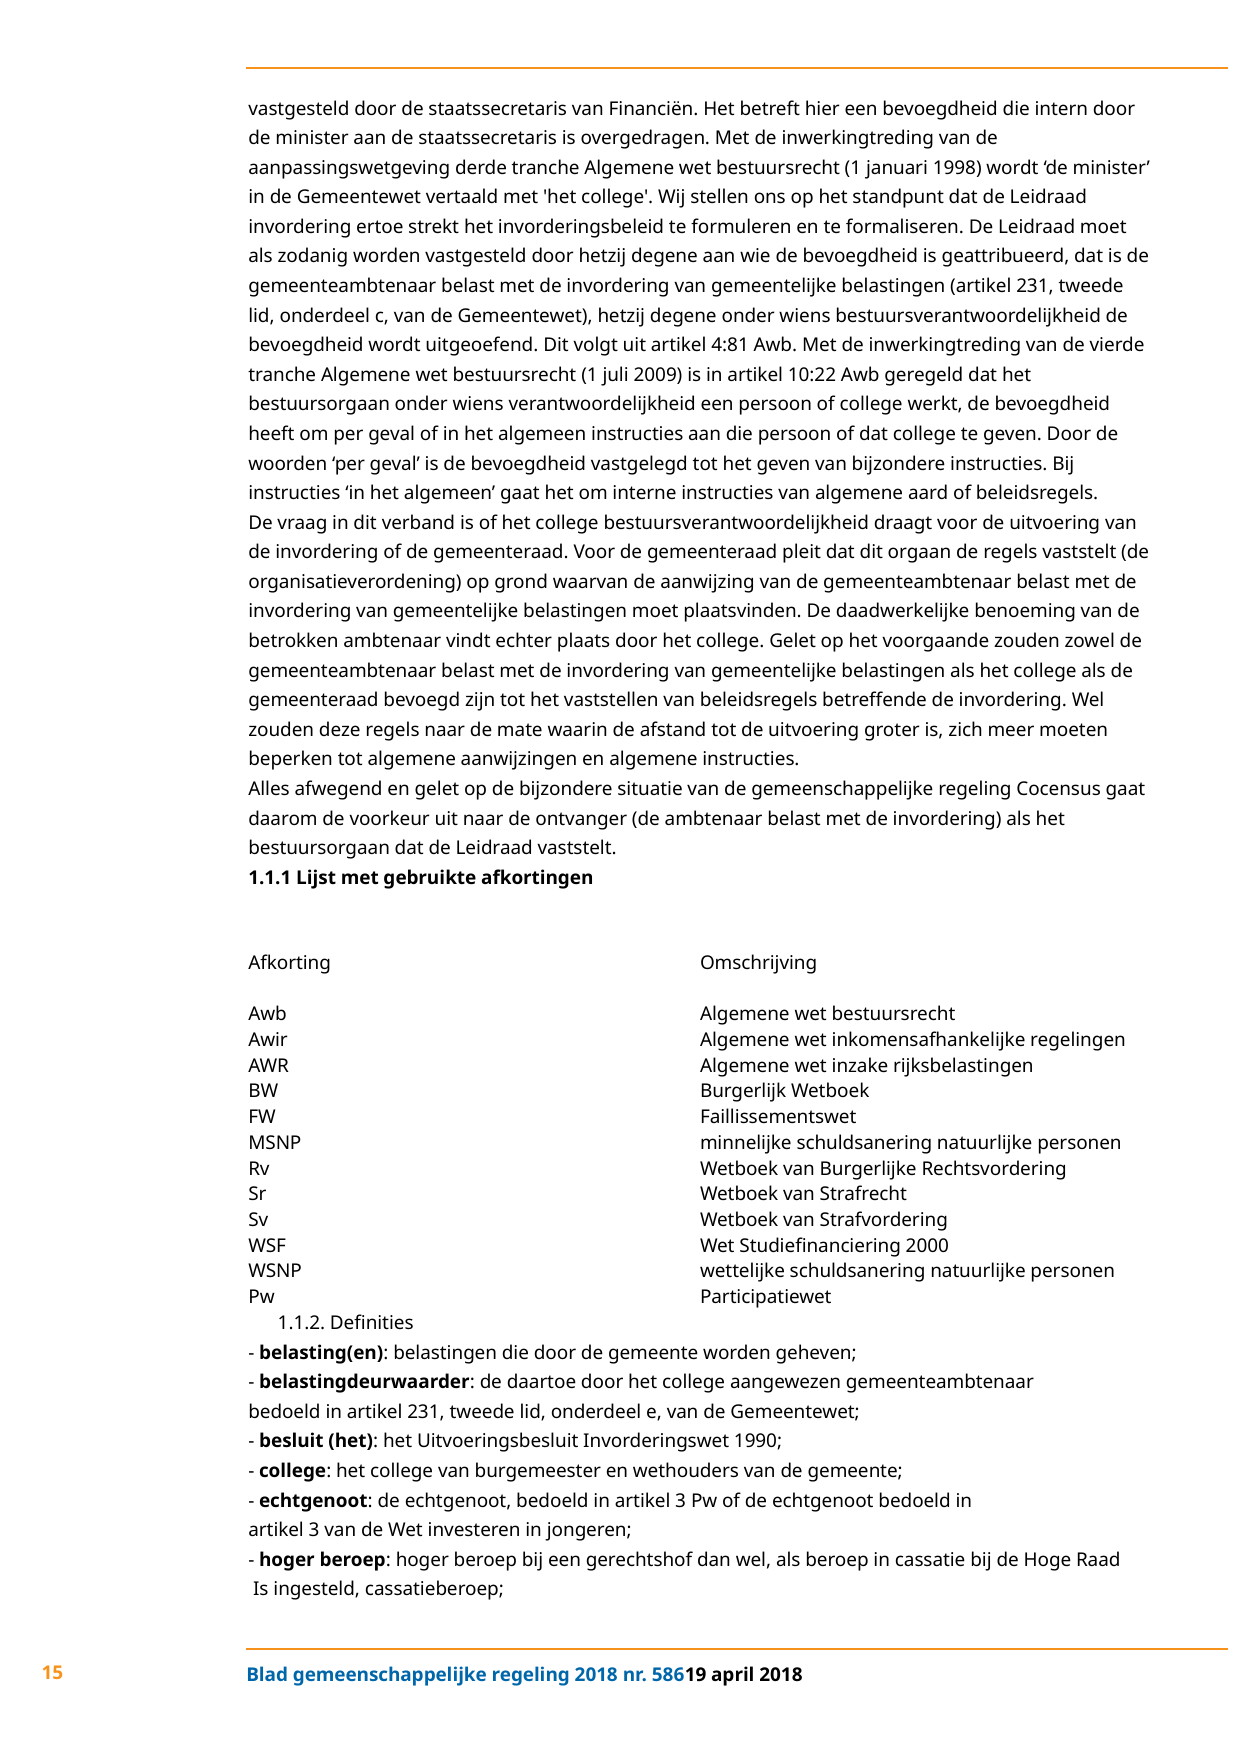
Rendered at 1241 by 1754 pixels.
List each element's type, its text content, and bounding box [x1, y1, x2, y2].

table_cell Sr [248, 1181, 700, 1206]
text Alles afwegend en gelet op de bijzondere situatie van de gemeenschappelijke regeling Cocensus gaat daarom de voorkeur uit naar de ontvanger (de ambtenaar belast met de invordering) als het bestuursorgaan dat de Leidraad vaststelt. [248, 775, 1152, 860]
text 1.1.1 Lijst met gebruikte afkortingen [248, 864, 1152, 890]
table_cell MSNP [248, 1129, 700, 1155]
text artikel 3 van de Wet investeren in jongeren; [248, 1516, 1152, 1542]
table_cell Rv [248, 1155, 700, 1181]
table_cell Awir [248, 1026, 700, 1052]
table_cell Sv [248, 1206, 700, 1232]
table_cell AWR [248, 1052, 700, 1078]
table_header Algemene wet bestuursrecht [700, 1000, 1152, 1026]
text - college: het college van burgemeester en wethouders van de gemeente; [248, 1457, 1152, 1483]
table_cell Burgerlijk Wetboek [700, 1078, 1152, 1103]
table_cell Algemene wet inkomensafhankelijke regelingen [700, 1026, 1152, 1052]
table_header Afkorting [248, 949, 700, 975]
table_cell Wetboek van Strafvordering [700, 1206, 1152, 1232]
text - echtgenoot: de echtgenoot, bedoeld in artikel 3 Pw of de echtgenoot bedoeld in [248, 1487, 1152, 1512]
table_cell Wet Studiefinanciering 2000 [700, 1232, 1152, 1258]
text 1.1.2. Definities [248, 1309, 1152, 1335]
text vastgesteld door de staatssecretaris van Financiën. Het betreft hier een bevoegdheid die intern door de minister aan de staatssecretaris is overgedragen. Met de inwerkingtreding van de aanpassingswetgeving derde tranche Algemene wet bestuursrecht (1 januari 1998) wordt ‘de minister’ in de Gemeentewet vertaald met 'het college'. Wij stellen ons op het standpunt dat de Leidraad invordering ertoe strekt het invorderingsbeleid te formuleren en te formaliseren. De Leidraad moet als zodanig worden vastgesteld door hetzij degene aan wie de bevoegdheid is geattribueerd, dat is de gemeenteambtenaar belast met de invordering van gemeentelijke belastingen (artikel 231, tweede lid, onderdeel c, van de Gemeentewet), hetzij degene onder wiens bestuursverantwoordelijkheid de bevoegdheid wordt uitgeoefend. Dit volgt uit artikel 4:81 Awb. Met de inwerkingtreding van de vierde tranche Algemene wet bestuursrecht (1 juli 2009) is in artikel 10:22 Awb geregeld dat het bestuursorgaan onder wiens verantwoordelijkheid een persoon of college werkt, de bevoegdheid heeft om per geval of in het algemeen instructies aan die persoon of dat college te geven. Door de woorden ‘per geval’ is de bevoegdheid vastgelegd tot het geven van bijzondere instructies. Bij instructies ‘in het algemeen’ gaat het om interne instructies van algemene aard of beleidsregels. [248, 95, 1152, 505]
table_cell WSF [248, 1232, 700, 1258]
table_cell Faillissementswet [700, 1103, 1152, 1129]
table_cell [248, 975, 700, 1000]
text De vraag in dit verband is of het college bestuursverantwoordelijkheid draagt voor de uitvoering van de invordering of de gemeenteraad. Voor de gemeenteraad pleit dat dit orgaan de regels vaststelt (de organisatieverordening) op grond waarvan de aanwijzing van de gemeenteambtenaar belast met de invordering van gemeentelijke belastingen moet plaatsvinden. De daadwerkelijke benoeming van de betrokken ambtenaar vindt echter plaats door het college. Gelet op het voorgaande zouden zowel de gemeenteambtenaar belast met de invordering van gemeentelijke belastingen als het college als de gemeenteraad bevoegd zijn tot het vaststellen van beleidsregels betreffende de invordering. Wel zouden deze regels naar de mate waarin de afstand tot de uitvoering groter is, zich meer moeten beperken tot algemene aanwijzingen en algemene instructies. [248, 509, 1152, 771]
text Is ingesteld, cassatieberoep; [248, 1576, 1152, 1601]
table_cell minnelijke schuldsanering natuurlijke personen [700, 1129, 1152, 1155]
table_cell FW [248, 1103, 700, 1129]
text - belasting(en): belastingen die door de gemeente worden geheven; [248, 1339, 1152, 1364]
table_cell BW [248, 1078, 700, 1103]
table_cell wettelijke schuldsanering natuurlijke personen [700, 1258, 1152, 1283]
text bedoeld in artikel 231, tweede lid, onderdeel e, van de Gemeentewet; [248, 1398, 1152, 1424]
table_cell Pw [248, 1284, 700, 1309]
table_cell Participatiewet [700, 1284, 1152, 1309]
table_cell Algemene wet inzake rijksbelastingen [700, 1052, 1152, 1078]
table_cell WSNP [248, 1258, 700, 1283]
table_cell Wetboek van Burgerlijke Rechtsvordering [700, 1155, 1152, 1181]
text - belastingdeurwaarder: de daartoe door het college aangewezen gemeenteambtenaar [248, 1368, 1152, 1394]
text - besluit (het): het Uitvoeringsbesluit Invorderingswet 1990; [248, 1428, 1152, 1453]
table_header Omschrijving [700, 949, 1152, 975]
picture [41, 47, 231, 172]
text - hoger beroep: hoger beroep bij een gerechtshof dan wel, als beroep in cassatie bij de Hoge Raad [248, 1546, 1152, 1572]
table_cell Wetboek van Strafrecht [700, 1181, 1152, 1206]
table_header Awb [248, 1000, 700, 1026]
